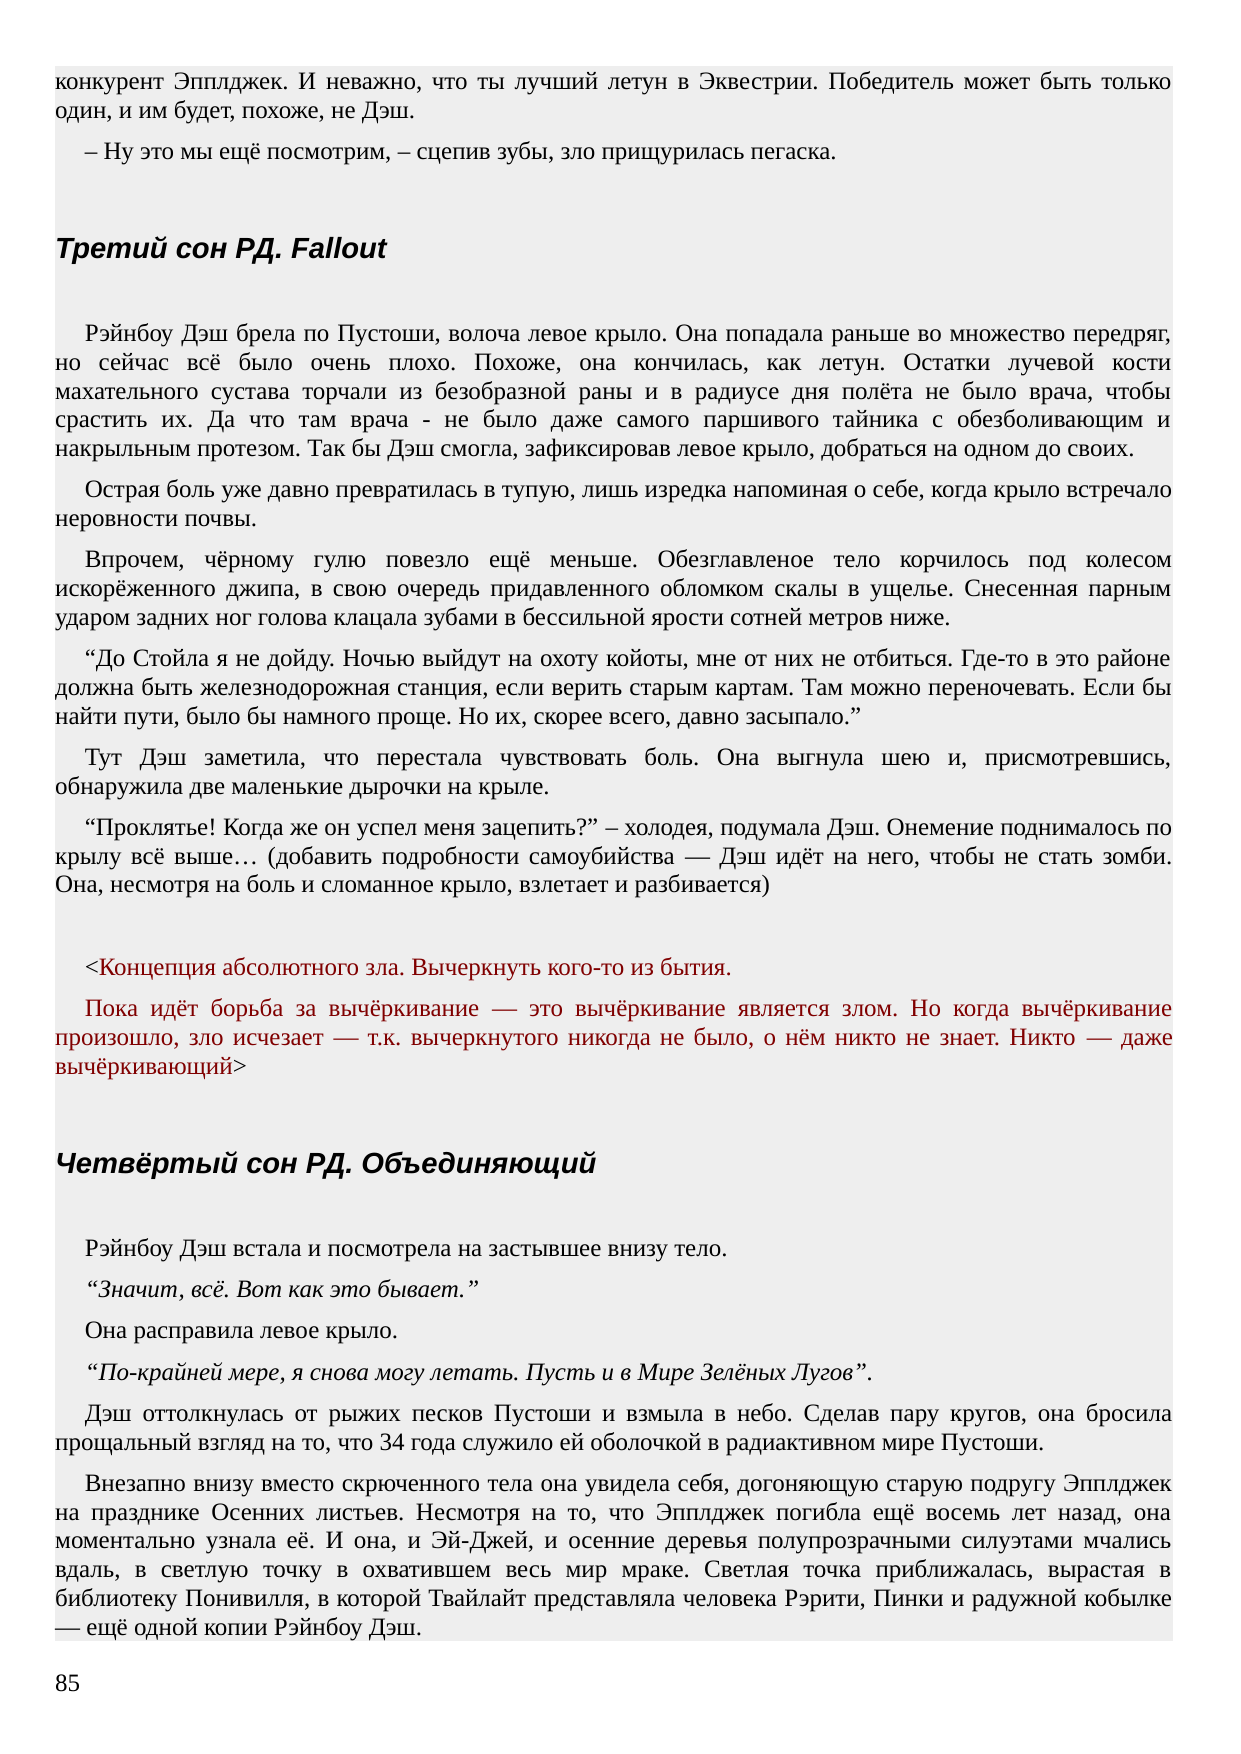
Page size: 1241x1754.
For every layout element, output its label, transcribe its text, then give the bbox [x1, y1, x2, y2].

text “Проклятье! Когда же он успел меня зацепить?” – холодея, подумала Дэш. Онемение поднималось по крылу всё выше… (добавить подробности самоубийства — Дэш идёт на него, чтобы не стать зомби. Она, несмотря на боль и сломанное крыло, взлетает и разбивается) [55, 812, 1173, 898]
text – Ну это мы ещё посмотрим, – сцепив зубы, зло прищурилась пегаска. [55, 136, 1173, 165]
text <Концепция абсолютного зла. Вычеркнуть кого-то из бытия. [55, 952, 1173, 981]
text Внезапно внизу вместо скрюченного тела она увидела себя, догоняющую старую подругу Эпплджек на празднике Осенних листьев. Несмотря на то, что Эпплджек погибла ещё восемь лет назад, она моментально узнала её. И она, и Эй-Джей, и осенние деревья полупрозрачными силуэтами мчались вдаль, в светлую точку в охватившем весь мир мраке. Светлая точка приближалась, вырастая в библиотеку Понивилля, в которой Твайлайт представляла человека Рэрити, Пинки и радужной кобылке — ещё одной копии Рэйнбоу Дэш. [55, 1468, 1173, 1641]
text Дэш оттолкнулась от рыжих песков Пустоши и взмыла в небо. Сделав пару кругов, она бросила прощальный взгляд на то, что 34 года служило ей оболочкой в радиактивном мире Пустоши. [55, 1398, 1173, 1456]
text Острая боль уже давно превратилась в тупую, лишь изредка напоминая о себе, когда крыло встречало неровности почвы. [55, 474, 1173, 532]
text “По-крайней мере, я снова могу летать. Пусть и в Мире Зелёных Лугов”. [55, 1357, 1173, 1386]
text Впрочем, чёрному гулю повезло ещё меньше. Обезглавленое тело корчилось под колесом искорёженного джипа, в свою очередь придавленного обломком скалы в ущелье. Снесенная парным ударом задних ног голова клацала зубами в бессильной ярости сотней метров ниже. [55, 544, 1173, 631]
text “До Стойла я не дойду. Ночью выйдут на охоту койоты, мне от них не отбиться. Где-то в это районе должна быть железнодорожная станция, если верить старым картам. Там можно переночевать. Если бы найти пути, было бы намного проще. Но их, скорее всего, давно засыпало.” [55, 643, 1173, 729]
text Пока идёт борьба за вычёркивание — это вычёркивание является злом. Но когда вычёркивание произошло, зло исчезает — т.к. вычеркнутого никогда не было, о нём никто не знает. Никто — даже вычёркивающий> [55, 993, 1173, 1079]
text “Значит, всё. Вот как это бывает.” [55, 1274, 1173, 1303]
text Рэйнбоу Дэш встала и посмотрела на застывшее внизу тело. [55, 1233, 1173, 1262]
text Тут Дэш заметила, что перестала чувствовать боль. Она выгнула шею и, присмотревшись, обнаружила две маленькие дырочки на крыле. [55, 742, 1173, 799]
text конкурент Эпплджек. И неважно, что ты лучший летун в Эквестрии. Победитель может быть только один, и им будет, похоже, не Дэш. [55, 66, 1173, 123]
subtitle Третий сон РД. Fallout [55, 231, 1173, 264]
subtitle Четвёртый сон РД. Объединяющий [55, 1146, 1173, 1179]
text Рэйнбоу Дэш брела по Пустоши, волоча левое крыло. Она попадала раньше во множество передряг, но сейчас всё было очень плохо. Похоже, она кончилась, как летун. Остатки лучевой кости махательного сустава торчали из безобразной раны и в радиусе дня полёта не было врача, чтобы срастить их. Да что там врача - не было даже самого паршивого тайника с обезболивающим и накрыльным протезом. Так бы Дэш смогла, зафиксировав левое крыло, добраться на одном до своих. [55, 318, 1173, 462]
text Она расправила левое крыло. [55, 1316, 1173, 1344]
